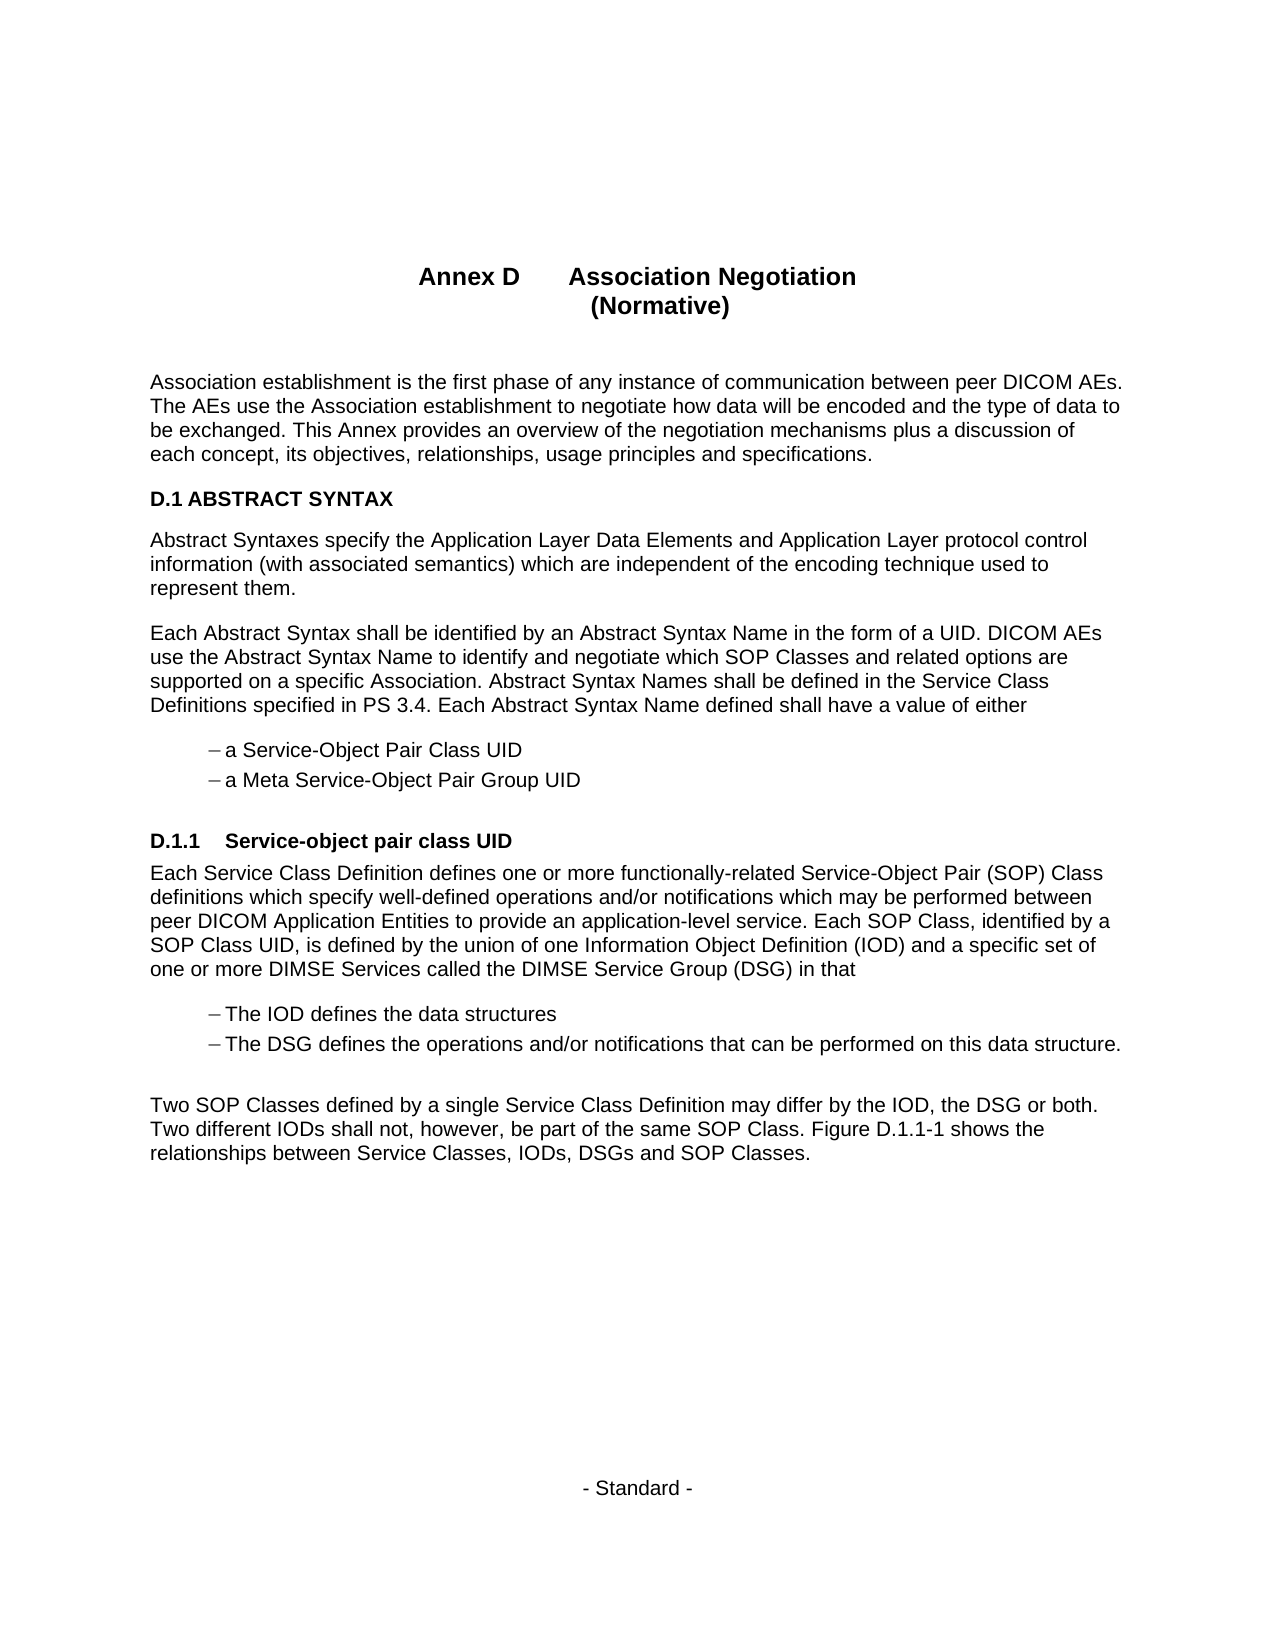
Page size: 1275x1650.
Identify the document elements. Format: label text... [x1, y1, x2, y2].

text Each Service Class Definition defines one or more functionally-related Service-Object Pair (SOP) Class definitions which specify well-defined operations and/or notifications which may be performed between peer DICOM Application Entities to provide an application-level service. Each SOP Class, identified by a SOP Class UID, is defined by the union of one Information Object Definition (IOD) and a specific set of one or more DIMSE Services called the DIMSE Service Group (DSG) in that [150, 861, 1125, 981]
text Each Abstract Syntax shall be identified by an Abstract Syntax Name in the form of a UID. DICOM AEs use the Abstract Syntax Name to identify and negotiate which SOP Classes and related options are supported on a specific Association. Abstract Syntax Names shall be defined in the Service Class Definitions specified in PS 3.4. Each Abstract Syntax Name defined shall have a value of either [150, 621, 1125, 717]
text Association establishment is the first phase of any instance of communication between peer DICOM AEs. The AEs use the Association establishment to negotiate how data will be encoded and the type of data to be exchanged. This Annex provides an overview of the negotiation mechanisms plus a discussion of each concept, its objectives, relationships, usage principles and specifications. [150, 370, 1125, 466]
text Two SOP Classes defined by a single Service Class Definition may differ by the IOD, the DSG or both. Two different IODs shall not, however, be part of the same SOP Class. Figure D.1.1-1 shows the relationships between Service Classes, IODs, DSGs and SOP Classes. [150, 1093, 1125, 1165]
text  The IOD defines the data structures [206, 1002, 1125, 1026]
subtitle D.1 Abstract syntax [150, 487, 1125, 511]
subtitle Annex D Association Negotiation (Normative) [150, 262, 1125, 320]
subtitle D.1.1 Service-object pair class UID [150, 828, 1125, 853]
text  The DSG defines the operations and/or notifications that can be performed on this data structure. [206, 1032, 1125, 1056]
text  a Service-Object Pair Class UID [206, 738, 1125, 762]
text  a Meta Service-Object Pair Group UID [206, 768, 1125, 792]
text Abstract Syntaxes specify the Application Layer Data Elements and Application Layer protocol control information (with associated semantics) which are independent of the encoding technique used to represent them. [150, 527, 1125, 600]
